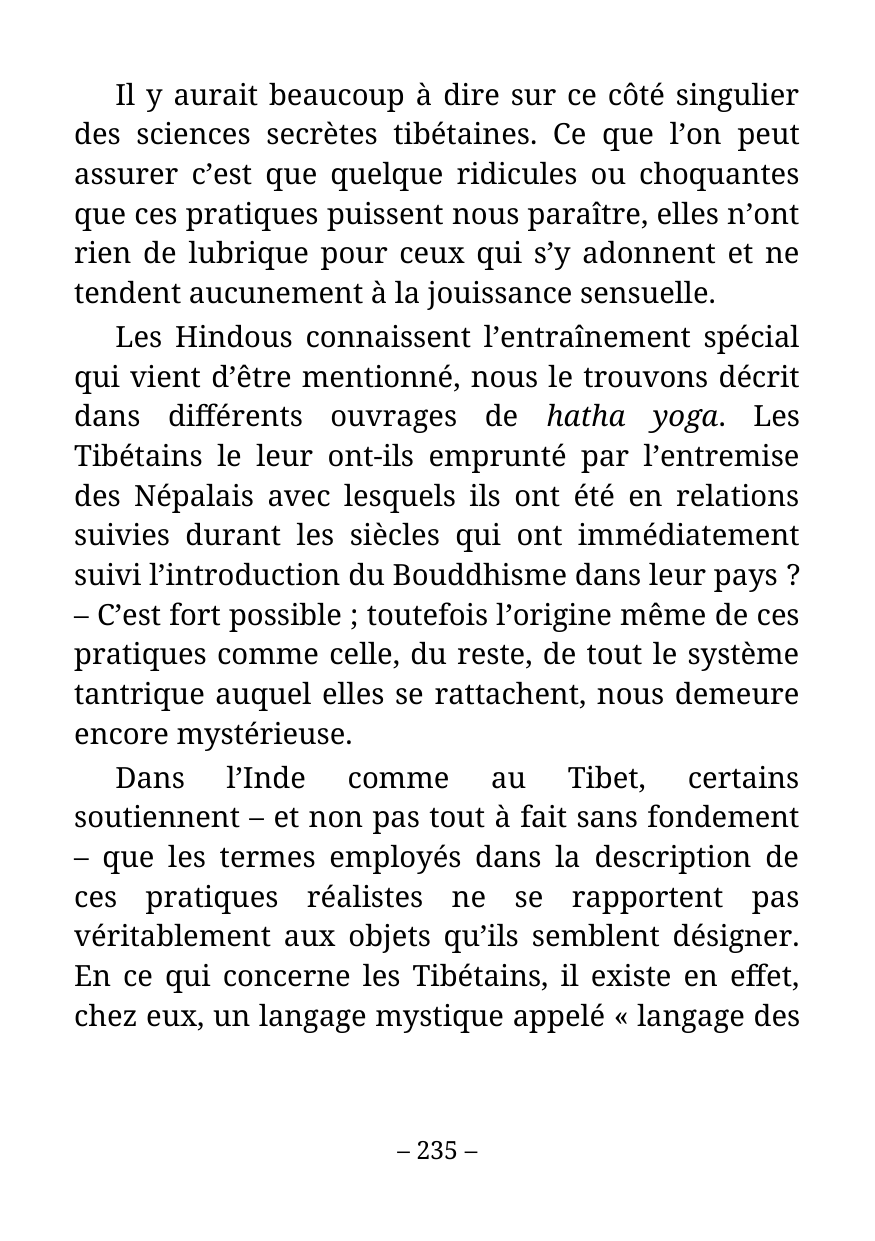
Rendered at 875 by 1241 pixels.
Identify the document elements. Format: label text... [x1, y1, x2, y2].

text Dans l’Inde comme au Tibet, certains soutiennent – et non pas tout à fait sans fondement – que les termes employés dans la description de ces pratiques réalistes ne se rapportent pas véritablement aux objets qu’ils semblent désigner. En ce qui concerne les Tibétains, il existe en effet, chez eux, un langage mystique appelé « langage des [74, 757, 800, 1035]
text Les Hindous connaissent l’entraînement spécial qui vient d’être mentionné, nous le trouvons décrit dans différents ouvrages de hatha yoga. Les Tibétains le leur ont-ils emprunté par l’entremise des Népalais avec lesquels ils ont été en relations suivies durant les siècles qui ont immédiatement suivi l’introduction du Bouddhisme dans leur pays ? – C’est fort possible ; toutefois l’origine même de ces pratiques comme celle, du reste, de tout le système tantrique auquel elles se rattachent, nous demeure encore mystérieuse. [74, 316, 800, 753]
text Il y aurait beaucoup à dire sur ce côté singulier des sciences secrètes tibétaines. Ce que l’on peut assurer c’est que quelque ridicules ou choquantes que ces pratiques puissent nous paraître, elles n’ont rien de lubrique pour ceux qui s’y adonnent et ne tendent aucunement à la jouissance sensuelle. [74, 74, 800, 312]
